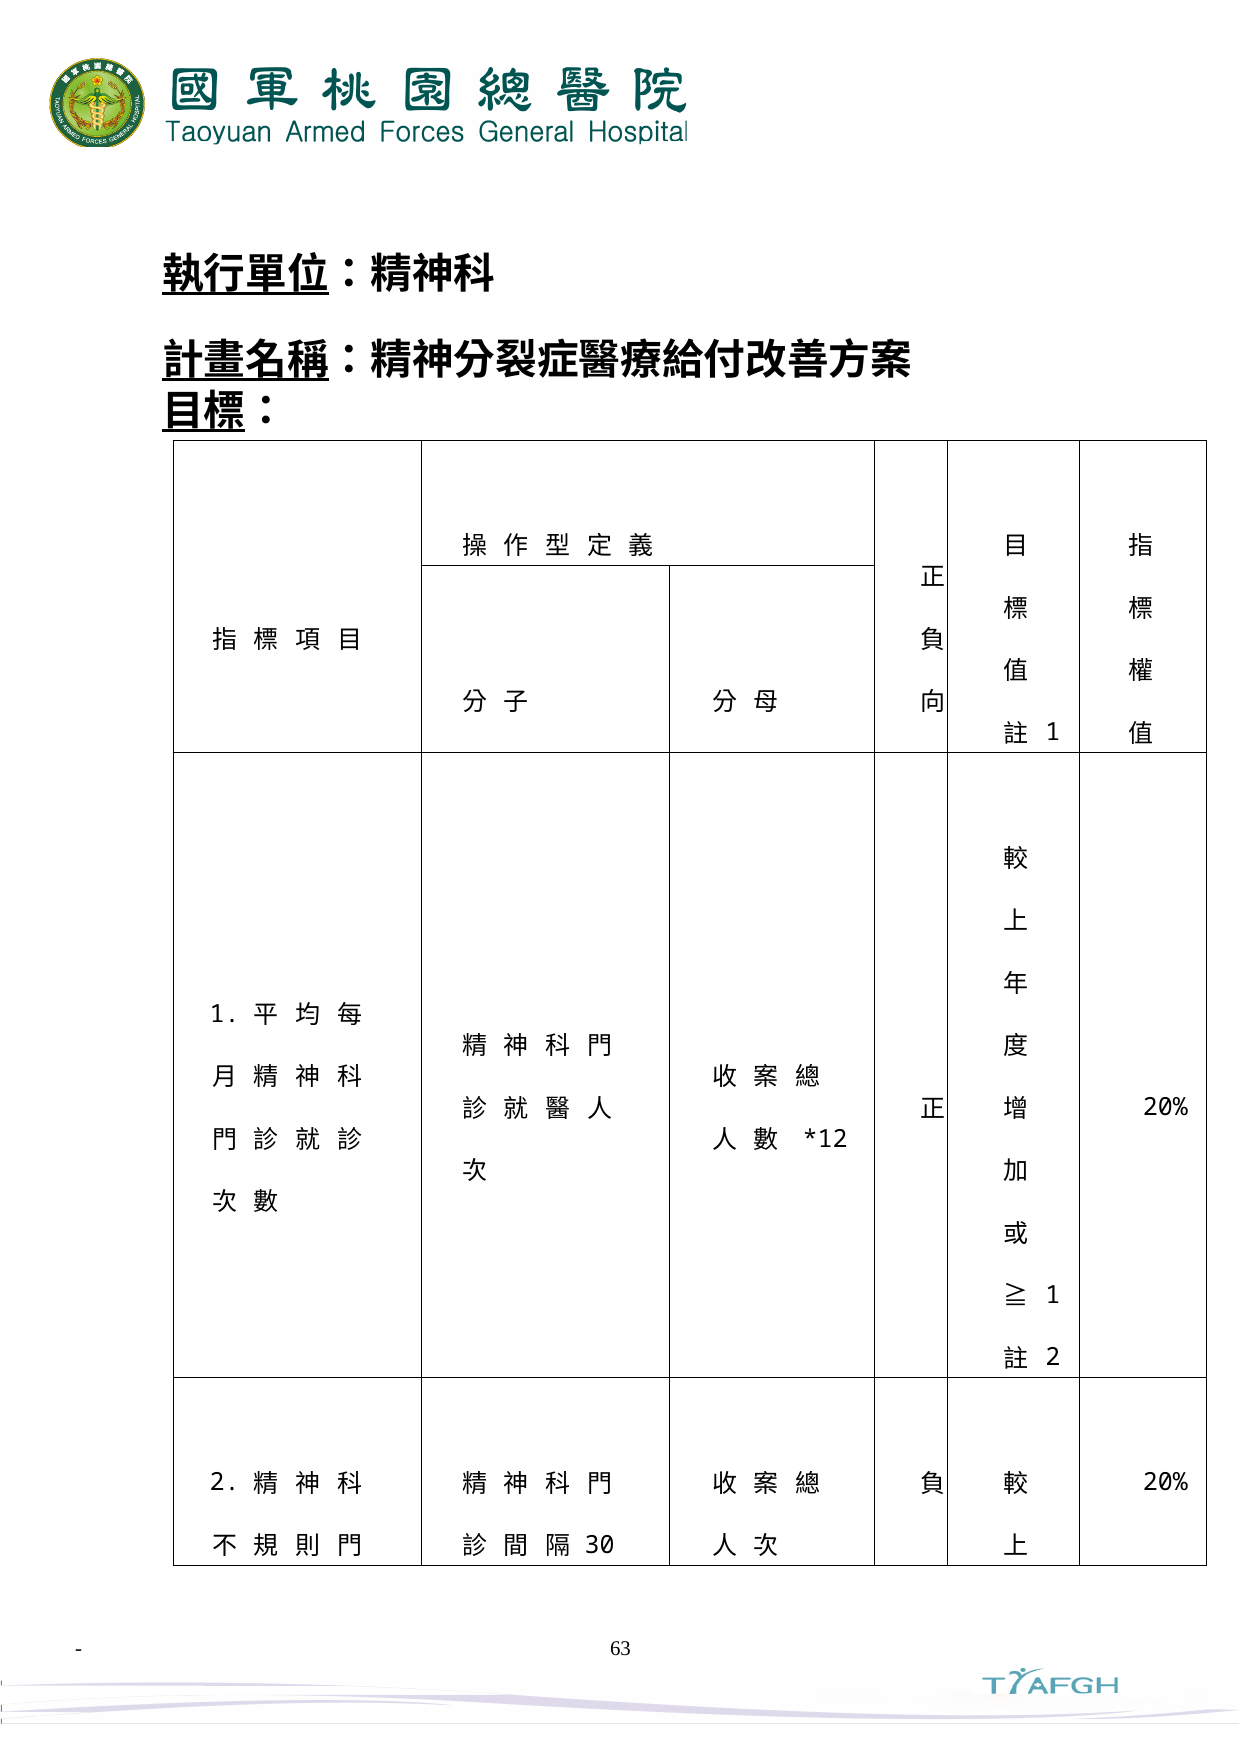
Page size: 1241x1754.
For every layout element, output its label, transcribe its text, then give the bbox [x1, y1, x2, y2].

text 執行單位：精神科 [162, 241, 1078, 301]
table_cell 20% [1080, 1378, 1206, 1564]
text 計畫名稱：精神分裂症醫療給付改善方案 [162, 314, 1078, 377]
table_header 指標 權值 [1080, 441, 1206, 752]
table_header 操作型定義 [422, 441, 874, 564]
table_cell 負 [875, 1378, 947, 1564]
table_cell 分母 [670, 566, 874, 752]
table_cell [91, 106, 104, 127]
table_cell 收案總人次 [670, 1378, 874, 1564]
table_cell 較上 [948, 1378, 1079, 1564]
table_cell 收案總人數*12 [670, 753, 874, 1377]
table_header 正負向 [875, 441, 947, 752]
table_cell 分子 [422, 566, 669, 752]
table_header 目標值 註1 [948, 441, 1079, 752]
table_cell 20% [1080, 753, 1206, 1377]
table_cell 精神科門診就醫人次 [422, 753, 669, 1377]
table_cell 精神科門診間隔30 [422, 1378, 669, 1564]
table_cell 較上年度增加或≧1註2 [948, 753, 1079, 1377]
table_cell 1.平均每月精神科門診就診次數 [174, 753, 421, 1377]
table_header 指標項目 [174, 441, 421, 752]
table_cell 2.精神科不規則門 [174, 1378, 421, 1564]
table_cell 正 [875, 753, 947, 1377]
text 目標： [162, 377, 1078, 437]
